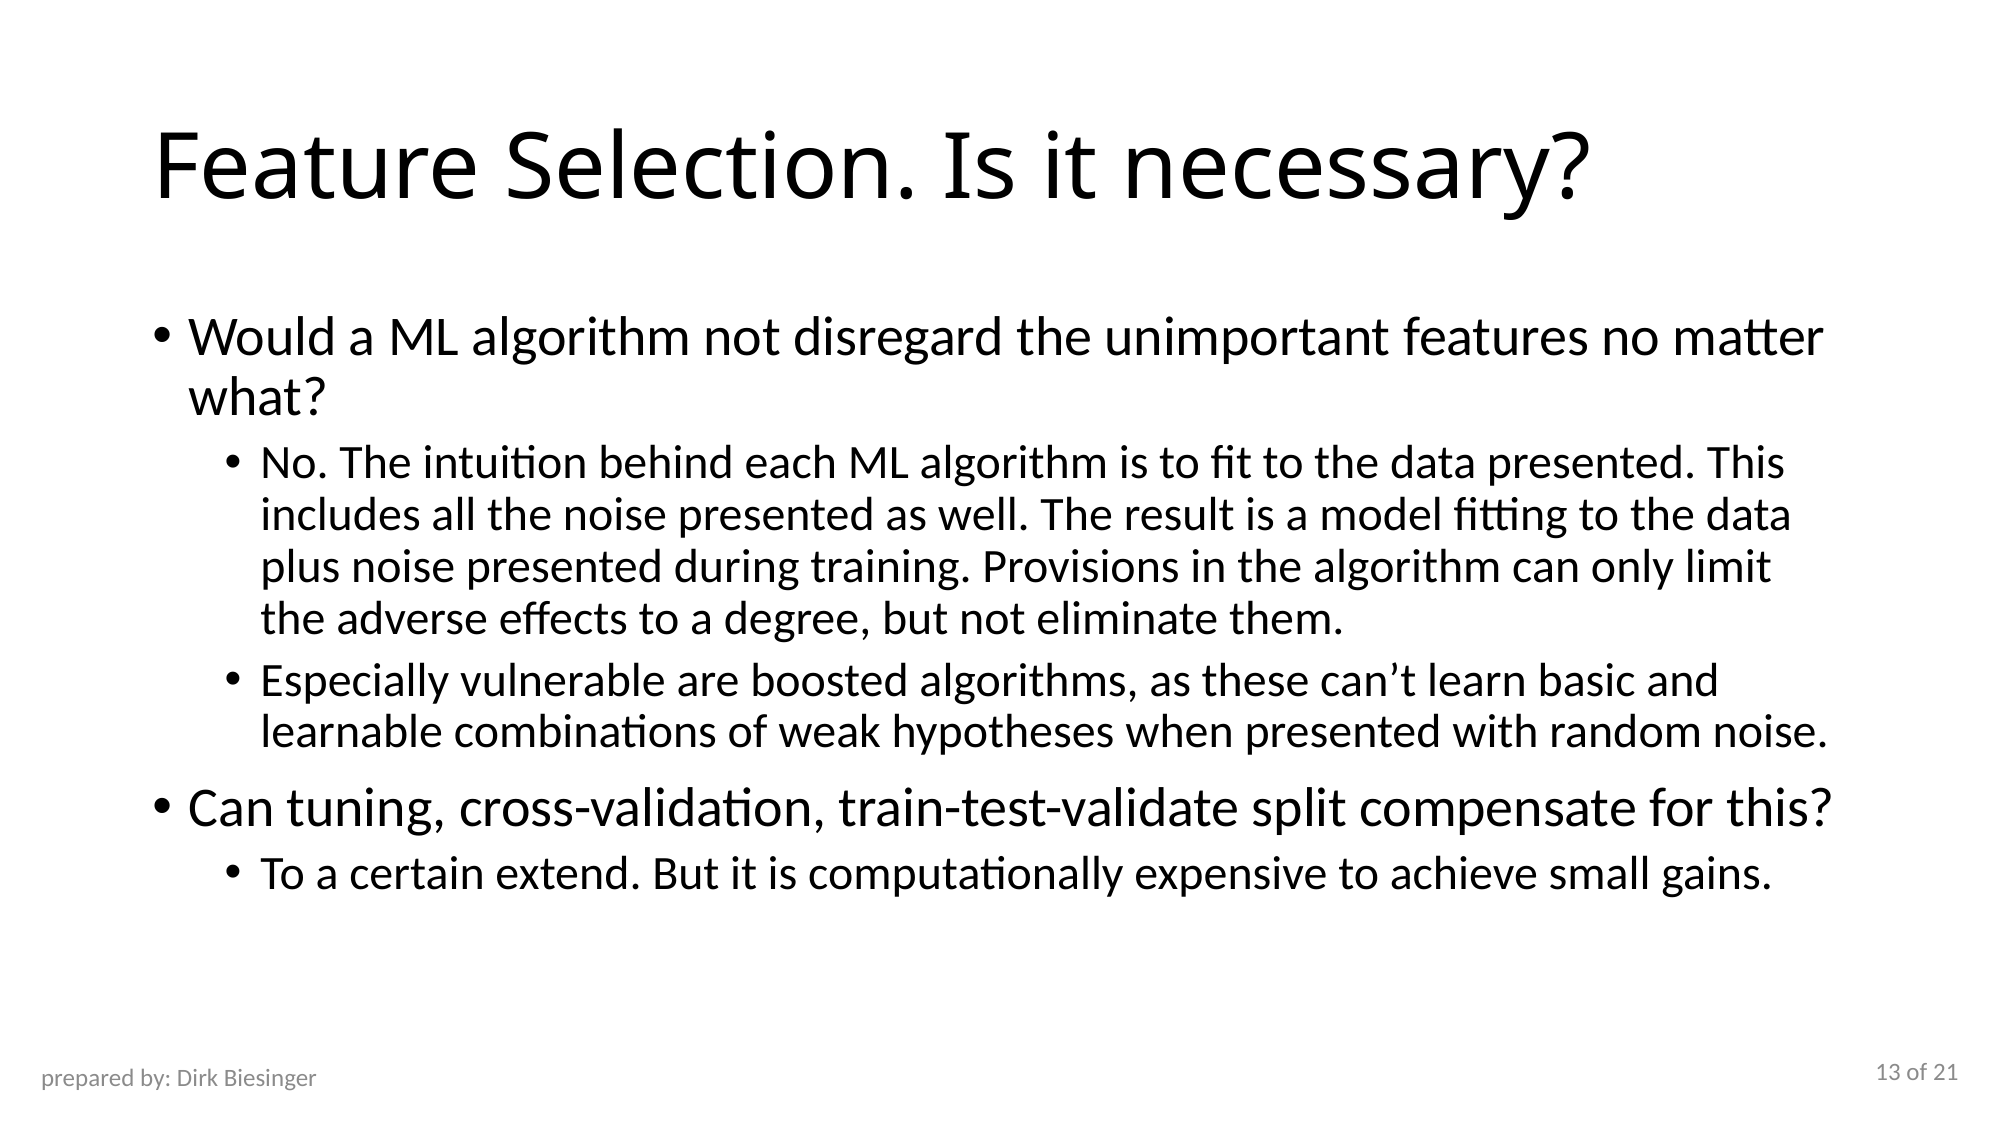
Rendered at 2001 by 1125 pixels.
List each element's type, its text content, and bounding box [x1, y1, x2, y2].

title Feature Selection. Is it necessary? [137, 59, 1863, 278]
list Would a ML algorithm not disregard the unimportant features no matter what? No. The intuition behind each ML algorithm is to fit to the data presented. This includes all the noise presented as well. The result is a model fitting to the data plus noise presented during training. Provisions in the algorithm can only limit the adverse effects to a degree, but not eliminate them. Especially vulnerable are boosted algorithms, as these can’t learn basic and learnable combinations of weak hypotheses when presented with random noise. Can tuning, cross-validation, train-test-validate split compensate for this? To a certain extend. But it is computationally expensive to achieve small gains. [137, 299, 1863, 1014]
slide_number <number> of 21 [1523, 1040, 1974, 1101]
footer prepared by: Dirk Biesinger [26, 1046, 702, 1107]
